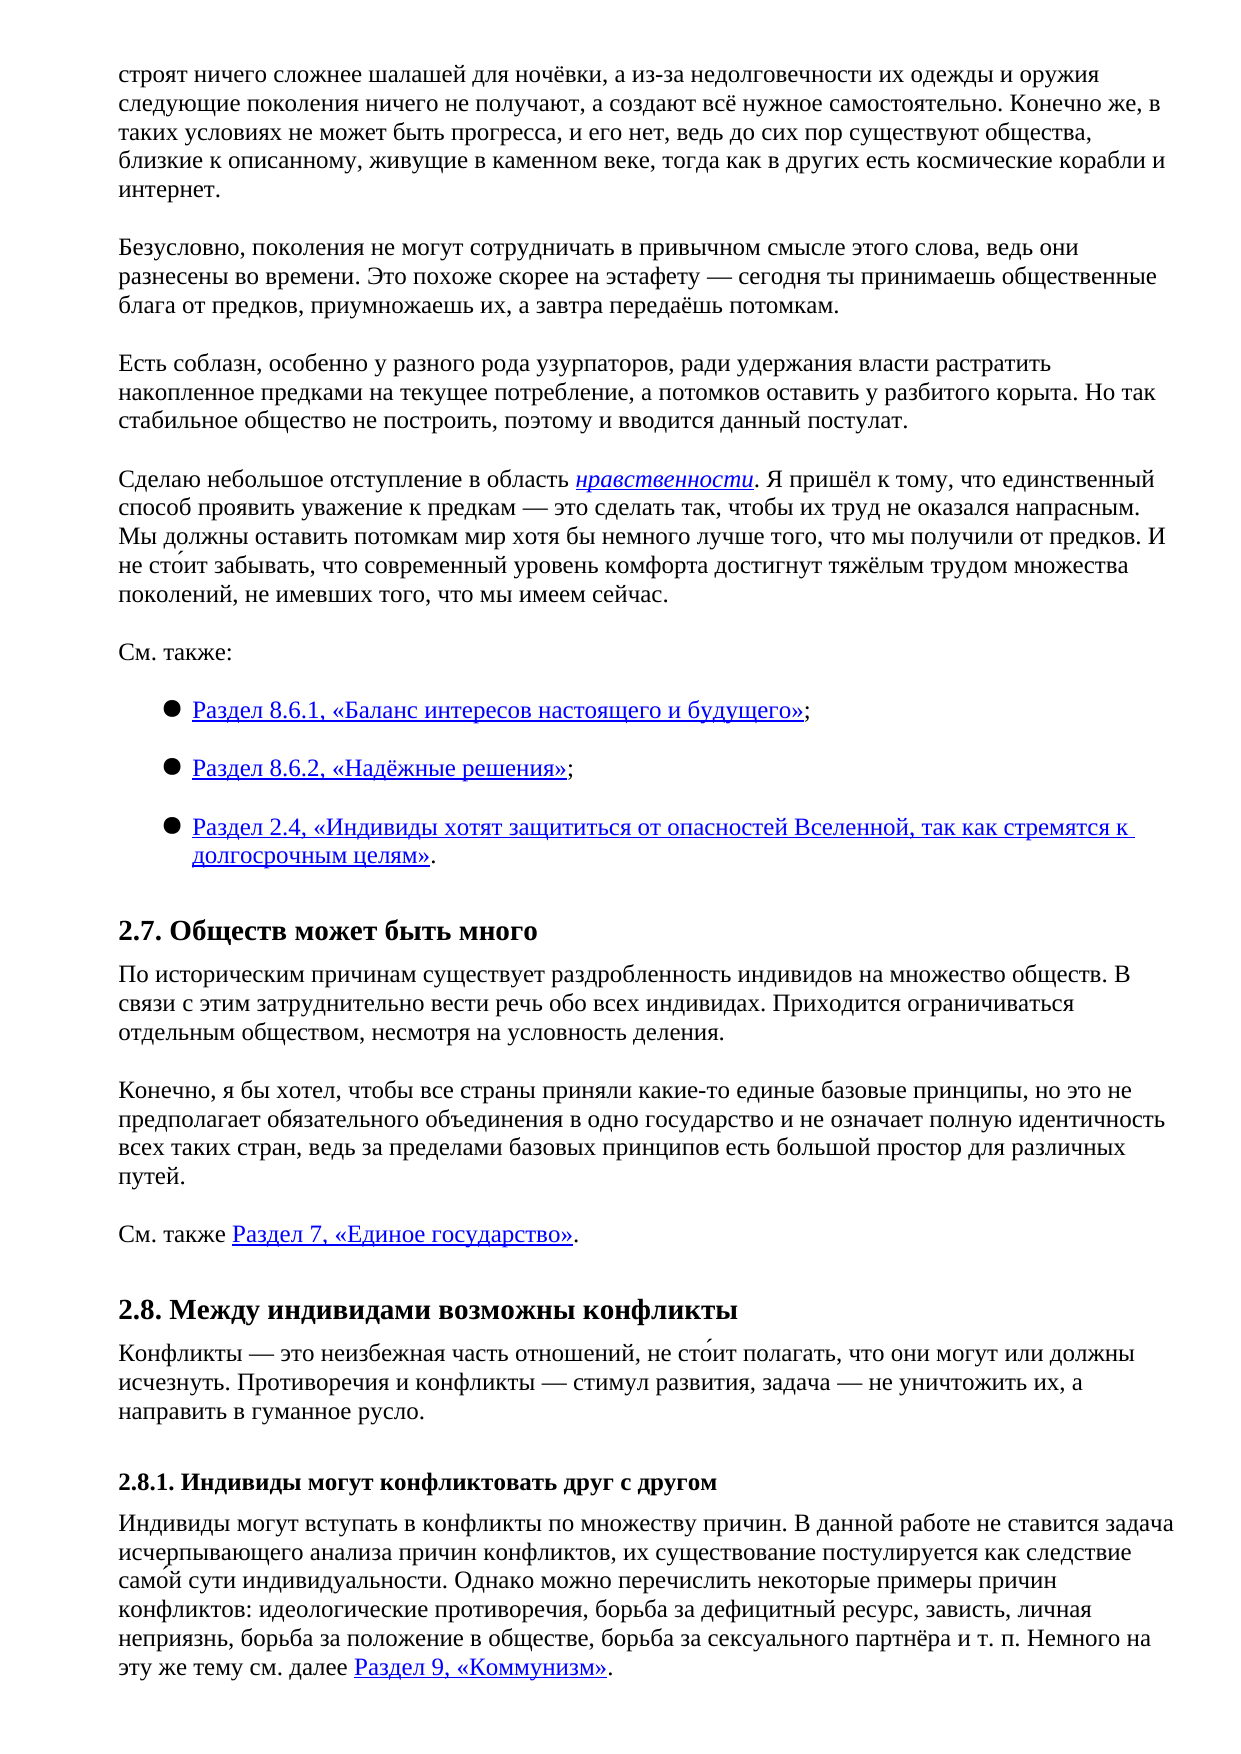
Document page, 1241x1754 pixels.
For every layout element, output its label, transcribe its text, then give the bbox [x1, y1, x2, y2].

text Сделаю небольшое отступление в область нравственности. Я пришёл к тому, что единственный способ проявить уважение к предкам — это сделать так, чтобы их труд не оказался напрасным. Мы должны оставить потомкам мир хотя бы немного лучше того, что мы получили от предков. И не сто́ит забывать, что современный уровень комфорта достигнут тяжёлым трудом множества поколений, не имевших того, что мы имеем сейчас. [118, 464, 1181, 607]
text Конфликты — это неизбежная часть отношений, не сто́ит полагать, что они могут или должны исчезнуть. Противоречия и конфликты — стимул развития, задача — не уничтожить их, а направить в гуманное русло. [118, 1338, 1181, 1424]
text Безусловно, поколения не могут сотрудничать в привычном смысле этого слова, ведь они разнесены во времени. Это похоже скорее на эстафету — сегодня ты принимаешь общественные блага от предков, приумножаешь их, а завтра передаёшь потомкам. [118, 232, 1181, 318]
text Индивиды могут вступать в конфликты по множеству причин. В данной работе не ставится задача исчерпывающего анализа причин конфликтов, их существование постулируется как следствие само́й сути индивидуальности. Однако можно перечислить некоторые примеры причин конфликтов: идеологические противоречия, борьба за дефицитный ресурс, зависть, личная неприязнь, борьба за положение в обществе, борьба за сексуального партнёра и т. п. Немного на эту же тему см. далее Раздел 9, «Коммунизм». [118, 1508, 1181, 1680]
text Есть соблазн, особенно у разного рода узурпаторов, ради удержания власти растратить накопленное предками на текущее потребление, а потомков оставить у разбитого корыта. Но так стабильное общество не построить, поэтому и вводится данный постулат. [118, 348, 1181, 434]
subtitle 2.8.1. Индивиды могут конфликтовать друг с другом [118, 1467, 1181, 1495]
text По историческим причинам существует раздробленность индивидов на множество обществ. В связи с этим затруднительно вести речь обо всех индивидах. Приходится ограничиваться отдельным обществом, несмотря на условность деления. [118, 959, 1181, 1046]
list Раздел 2.4, «Индивиды хотят защититься от опасностей Вселенной, так как стремятся к долгосрочным целям». [162, 812, 1181, 869]
text Конечно, я бы хотел, чтобы все страны приняли какие-то единые базовые принципы, но это не предполагает обязательного объединения в одно государство и не означает полную идентичность всех таких стран, ведь за пределами базовых принципов есть большой простор для различных путей. [118, 1075, 1181, 1190]
subtitle 2.8. Между индивидами возможны конфликты [118, 1292, 1181, 1326]
list Раздел 8.6.1, «Баланс интересов настоящего и будущего»; [162, 695, 1181, 724]
text См. также Раздел 7, «Единое государство». [118, 1219, 1181, 1248]
list Раздел 8.6.2, «Надёжные решения»; [162, 753, 1181, 782]
text См. также: [118, 637, 1181, 666]
subtitle 2.7. Обществ может быть много [118, 913, 1181, 947]
text строят ничего сложнее шалашей для ночёвки, а из-за недолговечности их одежды и оружия следующие поколения ничего не получают, а создают всё нужное самостоятельно. Конечно же, в таких условиях не может быть прогресса, и его нет, ведь до сих пор существуют общества, близкие к описанному, живущие в каменном веке, тогда как в других есть космические корабли и интернет. [118, 59, 1181, 203]
